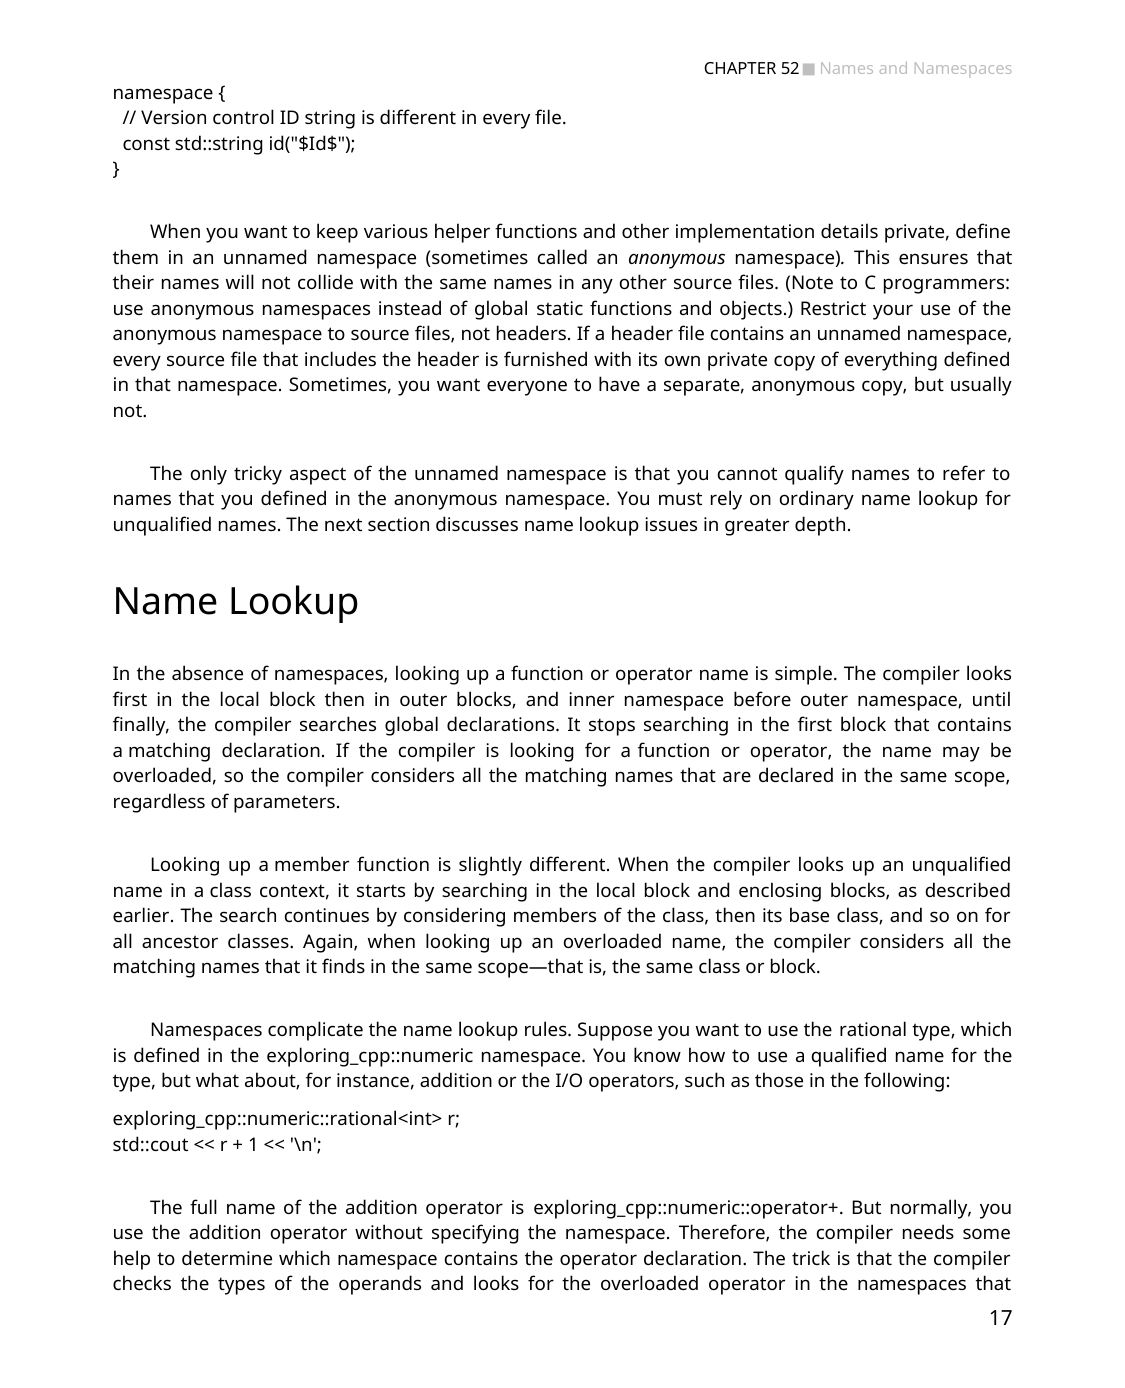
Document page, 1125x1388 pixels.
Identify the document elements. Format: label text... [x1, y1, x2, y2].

text } [112, 156, 1012, 181]
text The full name of the addition operator is exploring_cpp::numeric::operator+. But normally, you use the addition operator without specifying the namespace. Therefore, the compiler needs some help to determine which namespace contains the operator declaration. The trick is that the compiler checks the types of the operands and looks for the overloaded operator in the namespaces that [112, 1194, 1012, 1296]
subtitle Name Lookup [112, 574, 1012, 625]
text Namespaces complicate the name lookup rules. Suppose you want to use the rational type, which is defined in the exploring_cpp::numeric namespace. You know how to use a qualified name for the type, but what about, for instance, addition or the I/O operators, such as those in the following: [112, 1016, 1012, 1093]
text When you want to keep various helper functions and other implementation details private, define them in an unnamed namespace (sometimes called an anonymous namespace). This ensures that their names will not collide with the same names in any other source files. (Note to C programmers: use anonymous namespaces instead of global static functions and objects.) Restrict your use of the anonymous namespace to source files, not headers. If a header file contains an unnamed namespace, every source file that includes the header is furnished with its own private copy of everything defined in that namespace. Sometimes, you want everyone to have a separate, anonymous copy, but usually not. [112, 218, 1012, 423]
text const std::string id("$Id$"); [112, 130, 1012, 156]
text namespace { [112, 79, 1012, 104]
text Looking up a member function is slightly different. When the compiler looks up an unqualified name in a class context, it starts by searching in the local block and enclosing blocks, as described earlier. The search continues by considering members of the class, then its base class, and so on for all ancestor classes. Again, when looking up an overloaded name, the compiler considers all the matching names that it finds in the same scope—that is, the same class or block. [112, 851, 1012, 979]
text In the absence of namespaces, looking up a function or operator name is simple. The compiler looks first in the local block then in outer blocks, and inner namespace before outer namespace, until finally, the compiler searches global declarations. It stops searching in the first block that contains a matching declaration. If the compiler is looking for a function or operator, the name may be overloaded, so the compiler considers all the matching names that are declared in the same scope, regardless of parameters. [112, 661, 1012, 814]
text The only tricky aspect of the unnamed namespace is that you cannot qualify names to refer to names that you defined in the anonymous namespace. You must rely on ordinary name lookup for unqualified names. The next section discusses name lookup issues in greater depth. [112, 460, 1012, 537]
text std::cout << r + 1 << '\n'; [112, 1131, 1012, 1157]
text // Version control ID string is different in every file. [112, 104, 1012, 130]
text exploring_cpp::numeric::rational<int> r; [112, 1106, 1012, 1131]
